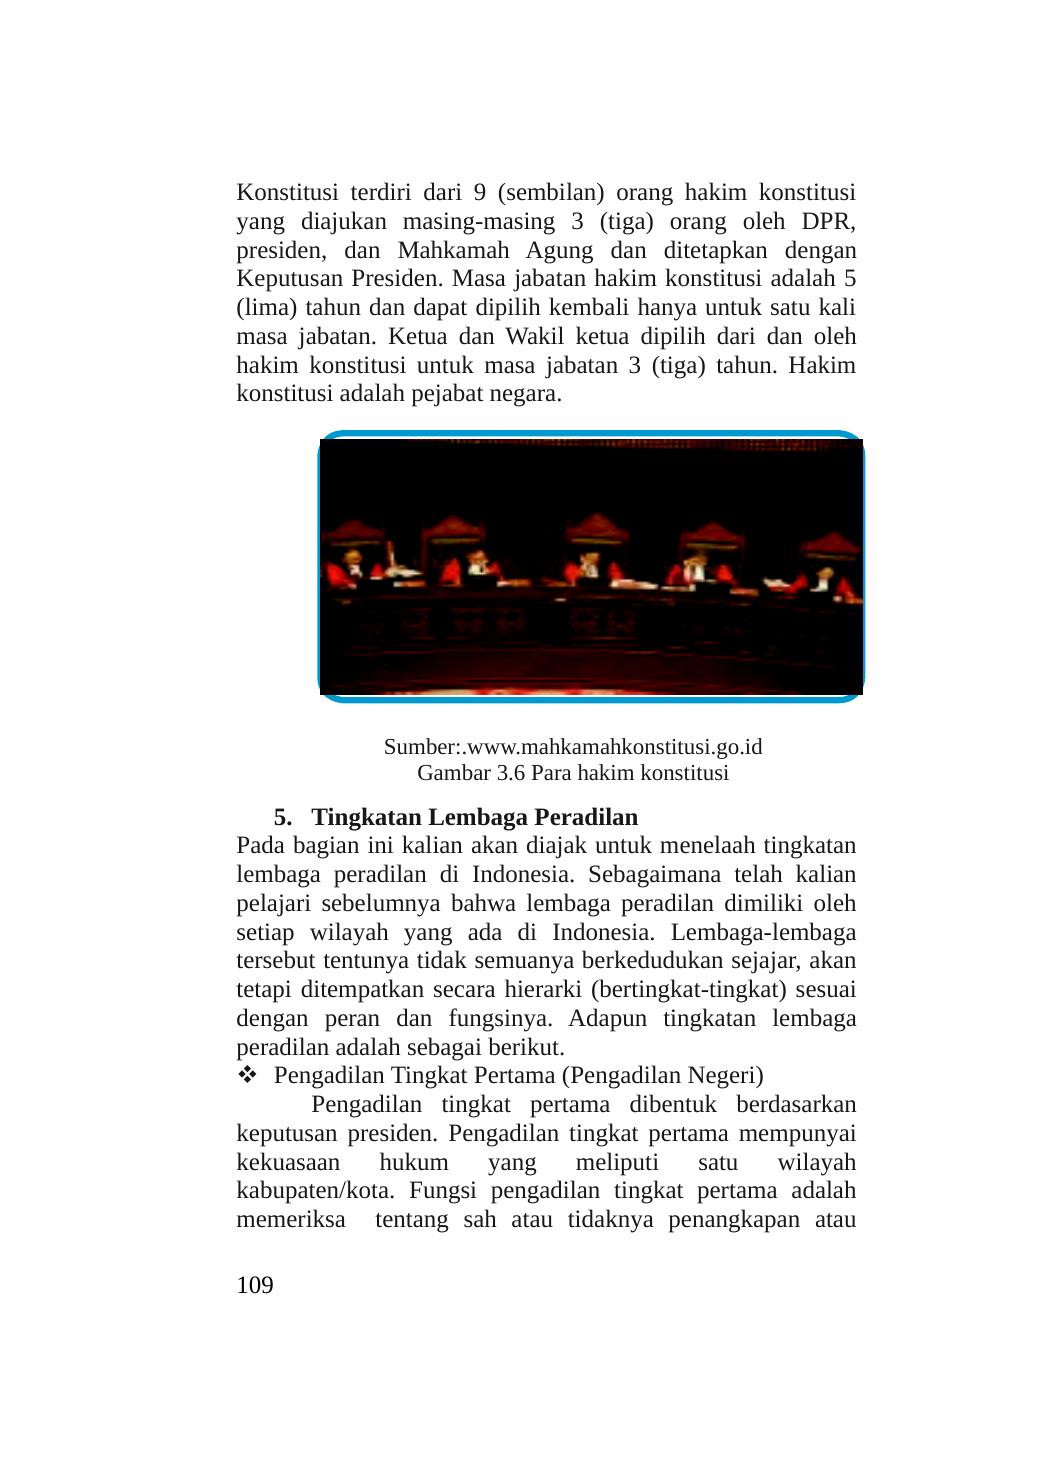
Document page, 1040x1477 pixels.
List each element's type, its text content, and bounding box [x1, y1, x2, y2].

text Konstitusi terdiri dari 9 (sembilan) orang hakim konstitusi yang diajukan masing-masing 3 (tiga) orang oleh DPR, presiden, dan Mahkamah Agung dan ditetapkan dengan Keputusan Presiden. Masa jabatan hakim konstitusi adalah 5 (lima) tahun dan dapat dipilih kembali hanya untuk satu kali masa jabatan. Ketua dan Wakil ketua dipilih dari dan oleh hakim konstitusi untuk masa jabatan 3 (tiga) tahun. Hakim konstitusi adalah pejabat negara. [236, 177, 857, 407]
picture [319, 438, 864, 696]
subtitle Tingkatan Lembaga Peradilan [274, 802, 862, 831]
text Pada bagian ini kalian akan diajak untuk menelaah tingkatan lembaga peradilan di Indonesia. Sebagaimana telah kalian pelajari sebelumnya bahwa lembaga peradilan dimiliki oleh setiap wilayah yang ada di Indonesia. Lembaga-lembaga tersebut tentunya tidak semuanya berkedudukan sejajar, akan tetapi ditempatkan secara hierarki (bertingkat-tingkat) sesuai dengan peran dan fungsinya. Adapun tingkatan lembaga peradilan adalah sebagai berikut. [236, 831, 857, 1061]
text Pengadilan tingkat pertama dibentuk berdasarkan keputusan presiden. Pengadilan tingkat pertama mempunyai kekuasaan hukum yang meliputi satu wilayah kabupaten/kota. Fungsi pengadilan tingkat pertama adalah memeriksa tentang sah atau tidaknya penangkapan atau [236, 1089, 857, 1233]
subtitle Pengadilan Tingkat Pertama (Pengadilan Negeri) [236, 1061, 862, 1089]
